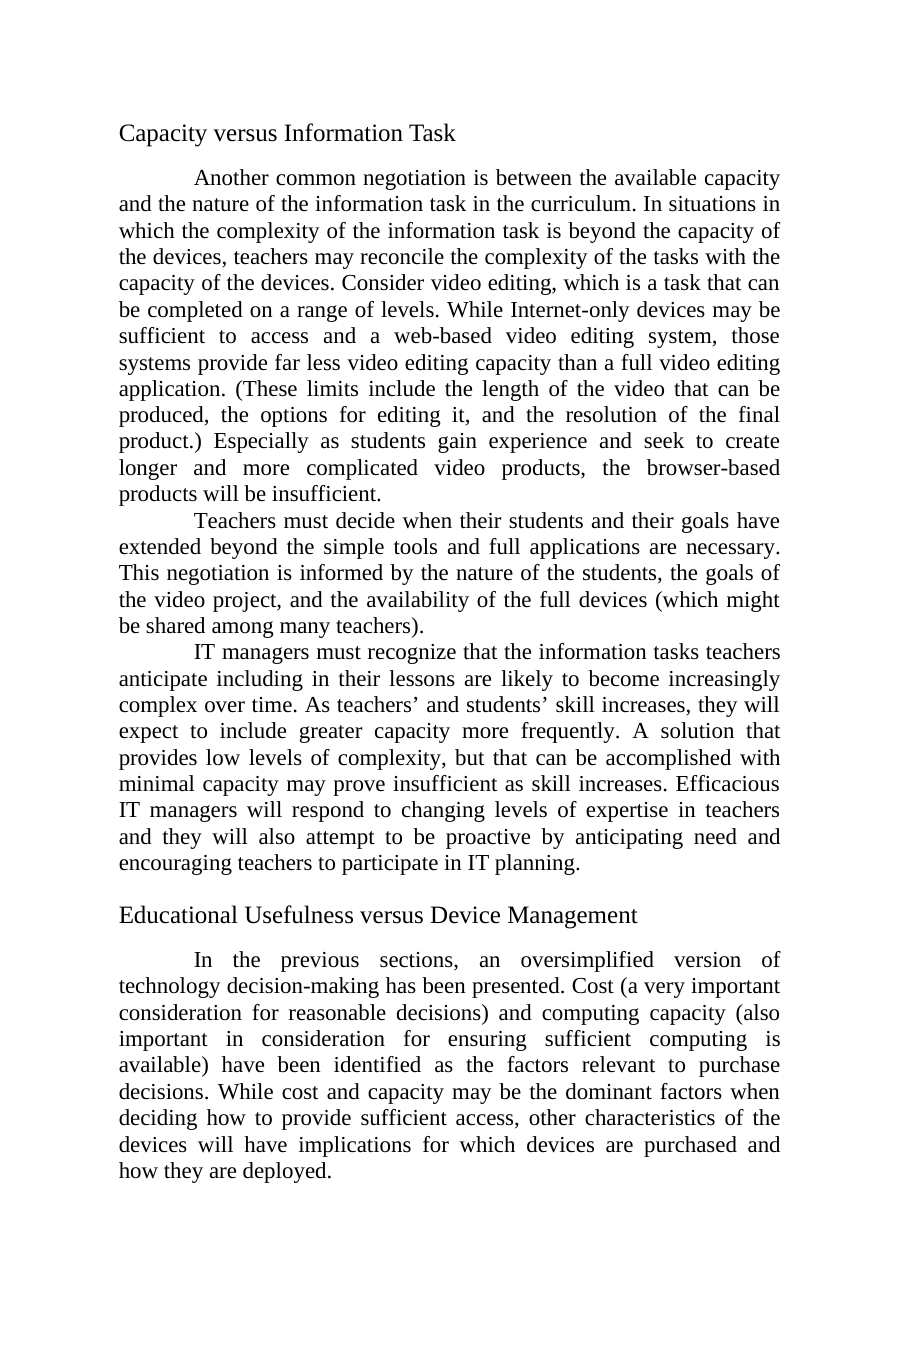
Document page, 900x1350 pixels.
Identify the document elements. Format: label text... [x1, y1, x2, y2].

subtitle Educational Usefulness versus Device Management [118, 901, 781, 929]
text Another common negotiation is between the available capacity and the nature of the information task in the curriculum. In situations in which the complexity of the information task is beyond the capacity of the devices, teachers may reconcile the complexity of the tasks with the capacity of the devices. Consider video editing, which is a task that can be completed on a range of levels. While Internet-only devices may be sufficient to access and a web-based video editing system, those systems provide far less video editing capacity than a full video editing application. (These limits include the length of the video that can be produced, the options for editing it, and the resolution of the final product.) Especially as students gain experience and seek to create longer and more complicated video products, the browser-based products will be insufficient. [118, 164, 781, 507]
text Teachers must decide when their students and their goals have extended beyond the simple tools and full applications are necessary. This negotiation is informed by the nature of the students, the goals of the video project, and the availability of the full devices (which might be shared among many teachers). [118, 507, 781, 638]
text In the previous sections, an oversimplified version of technology decision-making has been presented. Cost (a very important consideration for reasonable decisions) and computing capacity (also important in consideration for ensuring sufficient computing is available) have been identified as the factors relevant to purchase decisions. While cost and capacity may be the dominant factors when deciding how to provide sufficient access, other characteristics of the devices will have implications for which devices are purchased and how they are deployed. [118, 946, 781, 1183]
text IT managers must recognize that the information tasks teachers anticipate including in their lessons are likely to become increasingly complex over time. As teachers’ and students’ skill increases, they will expect to include greater capacity more frequently. A solution that provides low levels of complexity, but that can be accomplished with minimal capacity may prove insufficient as skill increases. Efficacious IT managers will respond to changing levels of expertise in teachers and they will also attempt to be proactive by anticipating need and encouraging teachers to participate in IT planning. [118, 638, 781, 876]
subtitle Capacity versus Information Task [118, 118, 781, 147]
